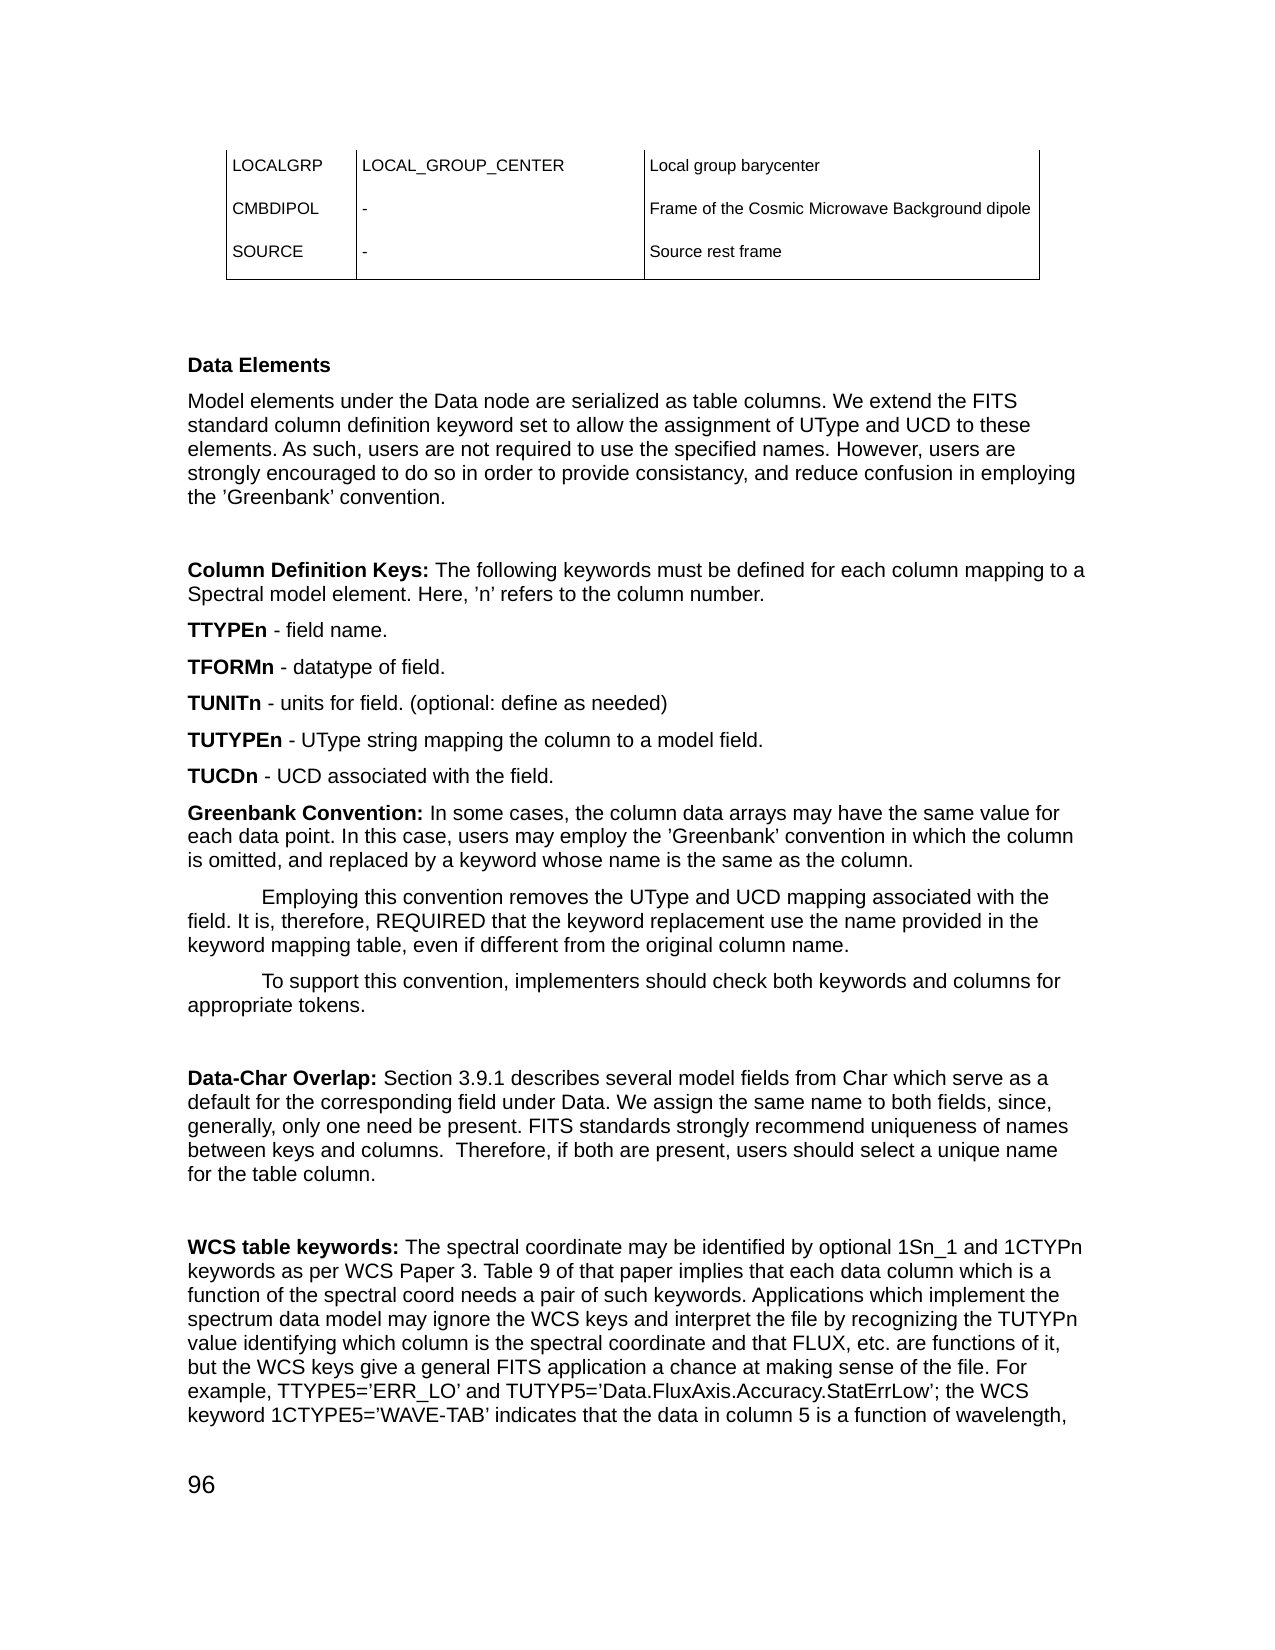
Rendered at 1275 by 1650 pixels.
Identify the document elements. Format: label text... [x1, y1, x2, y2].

text TFORMn - datatype of ﬁeld. [187, 654, 1087, 678]
text To support this convention, implementers should check both keywords and columns for appropriate tokens. [187, 969, 1087, 1017]
text Employing this convention removes the UType and UCD mapping associated with the ﬁeld. It is, therefore, REQUIRED that the keyword replacement use the name provided in the keyword mapping table, even if diﬀerent from the original column name. [187, 885, 1087, 957]
table_cell - [357, 236, 644, 279]
table_cell LOCALGRP [227, 150, 356, 193]
text Model elements under the Data node are serialized as table columns. We extend the FITS standard column deﬁnition keyword set to allow the assignment of UType and UCD to these elements. As such, users are not required to use the speciﬁed names. However, users are strongly encouraged to do so in order to provide consistancy, and reduce confusion in employing the ’Greenbank’ convention. [187, 389, 1087, 509]
text TUTYPEn - UType string mapping the column to a model ﬁeld. [187, 727, 1087, 751]
table_cell Frame of the Cosmic Microwave Background dipole [645, 193, 1039, 236]
text Column Deﬁnition Keys: The following keywords must be deﬁned for each column mapping to a Spectral model element. Here, ’n’ refers to the column number. [187, 558, 1087, 606]
text Data-Char Overlap: Section 3.9.1 describes several model ﬁelds from Char which serve as a default for the corresponding ﬁeld under Data. We assign the same name to both ﬁelds, since, generally, only one need be present. FITS standards strongly recommend uniqueness of names between keys and columns. Therefore, if both are present, users should select a unique name for the table column. [187, 1066, 1087, 1186]
text Greenbank Convention: In some cases, the column data arrays may have the same value for each data point. In this case, users may employ the ’Greenbank’ convention in which the column is omitted, and replaced by a keyword whose name is the same as the column. [187, 800, 1087, 872]
text WCS table keywords: The spectral coordinate may be identiﬁed by optional 1Sn_1 and 1CTYPn keywords as per WCS Paper 3. Table 9 of that paper implies that each data column which is a function of the spectral coord needs a pair of such keywords. Applications which implement the spectrum data model may ignore the WCS keys and interpret the ﬁle by recognizing the TUTYPn value identifying which column is the spectral coordinate and that FLUX, etc. are functions of it, but the WCS keys give a general FITS application a chance at making sense of the ﬁle. For example, TTYPE5=’ERR_LO’ and TUTYP5=’Data.FluxAxis.Accuracy.StatErrLow’; the WCS keyword 1CTYPE5=’WAVE-TAB’ indicates that the data in column 5 is a function of wavelength, [187, 1235, 1087, 1426]
text TTYPEn - ﬁeld name. [187, 618, 1087, 642]
table_cell - [357, 193, 644, 236]
table_cell Source rest frame [645, 236, 1039, 279]
text TUNITn - units for ﬁeld. (optional: deﬁne as needed) [187, 691, 1087, 715]
table_cell SOURCE [227, 236, 356, 279]
text TUCDn - UCD associated with the ﬁeld. [187, 764, 1087, 788]
table_cell CMBDIPOL [227, 193, 356, 236]
table_cell Local group barycenter [645, 150, 1039, 193]
text Data Elements [187, 352, 1087, 376]
table_cell LOCAL_GROUP_CENTER [357, 150, 644, 193]
